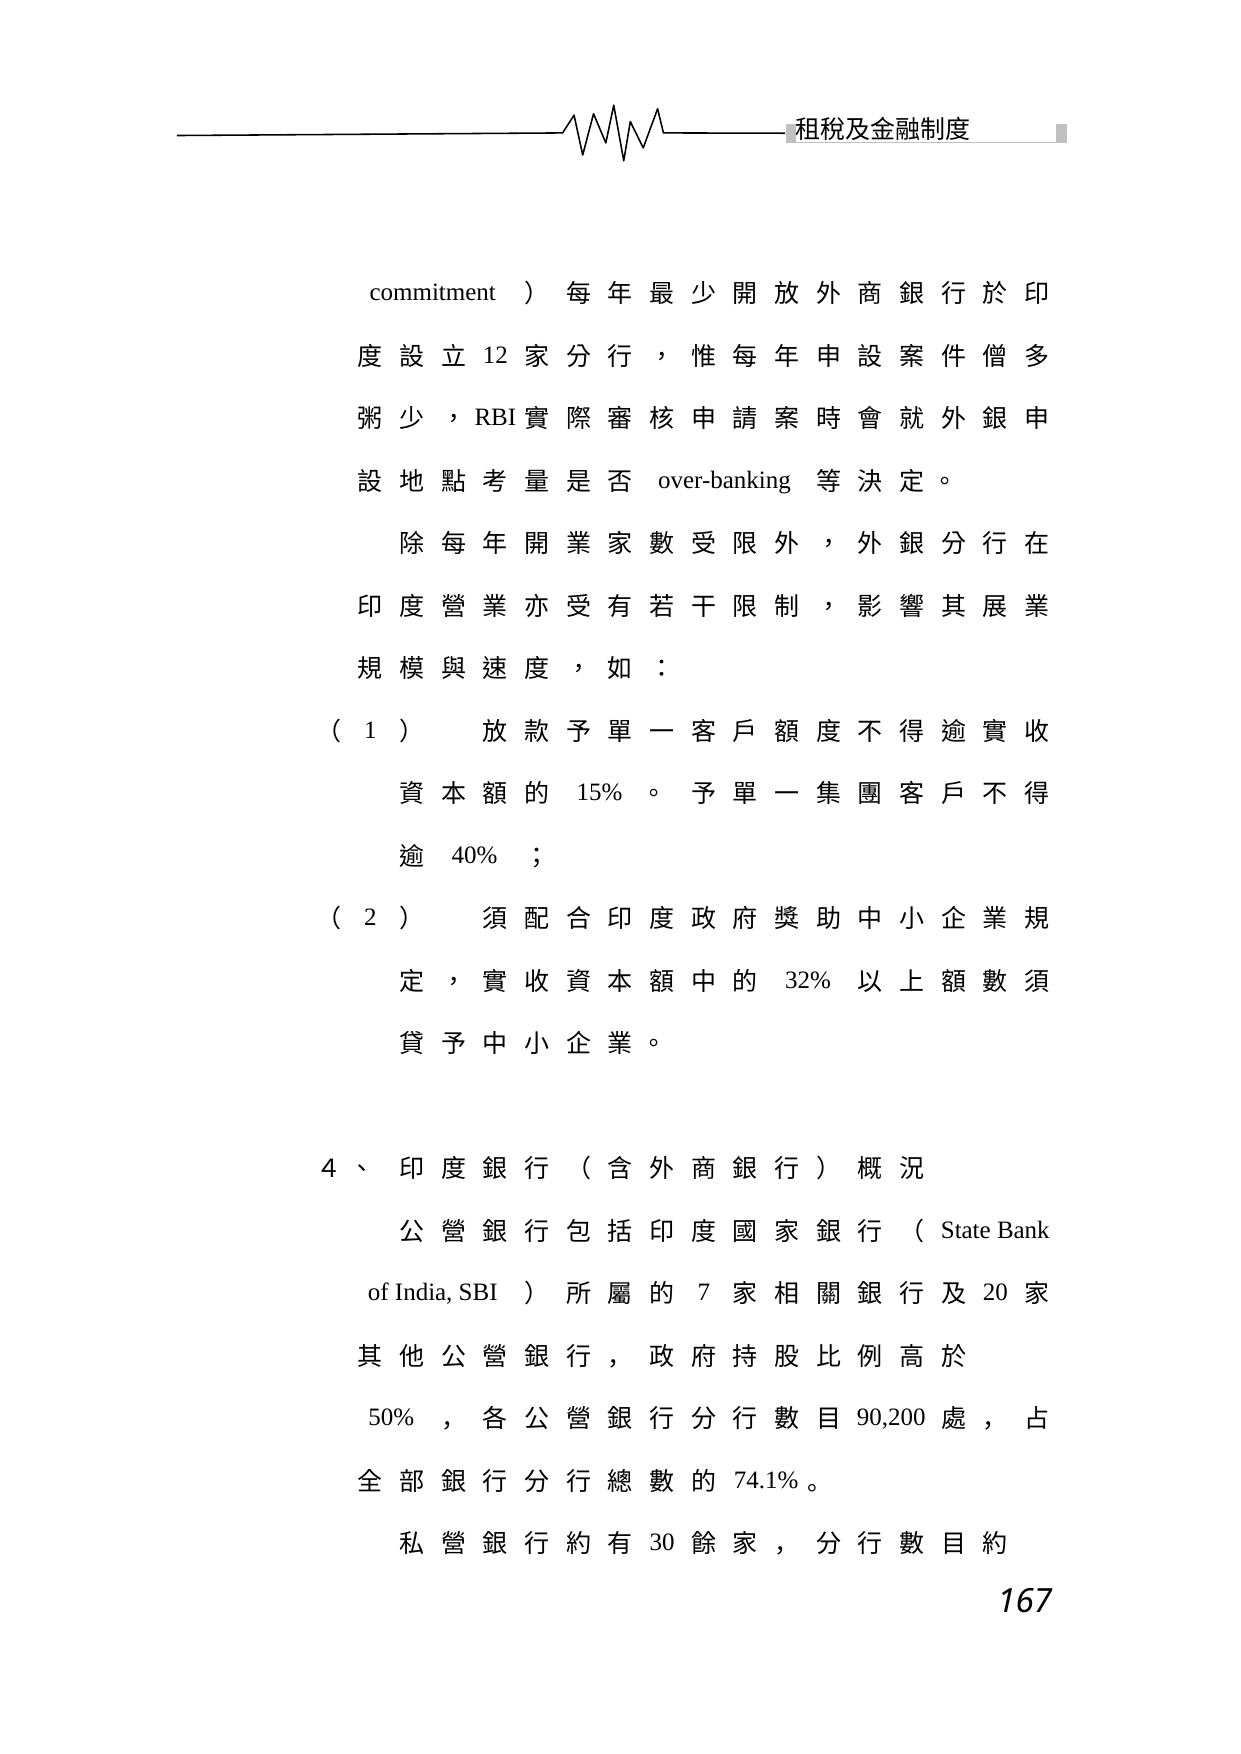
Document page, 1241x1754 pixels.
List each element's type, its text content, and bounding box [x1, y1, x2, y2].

text ４、印度銀行（含外商銀行）概況 [281, 1125, 1058, 1188]
text 私營銀行約有30餘家，分行數目約 [330, 1500, 1058, 1563]
text 公營銀行包括印度國家銀行（State Bank of India, SBI）所屬的7家相關銀行及20家其他公營銀行，政府持股比例高於50%，各公營銀行分行數目90,200處，占全部銀行分行總數的74.1%。 [330, 1188, 1058, 1500]
text commitment）每年最少開放外商銀行於印度設立12家分行，惟每年申設案件僧多粥少，RBI實際審核申請案時會就外銀申設地點考量是否over-banking等決定。 [330, 250, 1058, 500]
text 除每年開業家數受限外，外銀分行在印度營業亦受有若干限制，影響其展業規模與速度，如： [330, 500, 1058, 688]
text （2） 須配合印度政府獎助中小企業規定，實收資本額中的32%以上額數須貸予中小企業。 [306, 875, 1058, 1063]
text （1） 放款予單一客戶額度不得逾實收資本額的15%。予單一集團客戶不得逾40%； [306, 688, 1058, 875]
